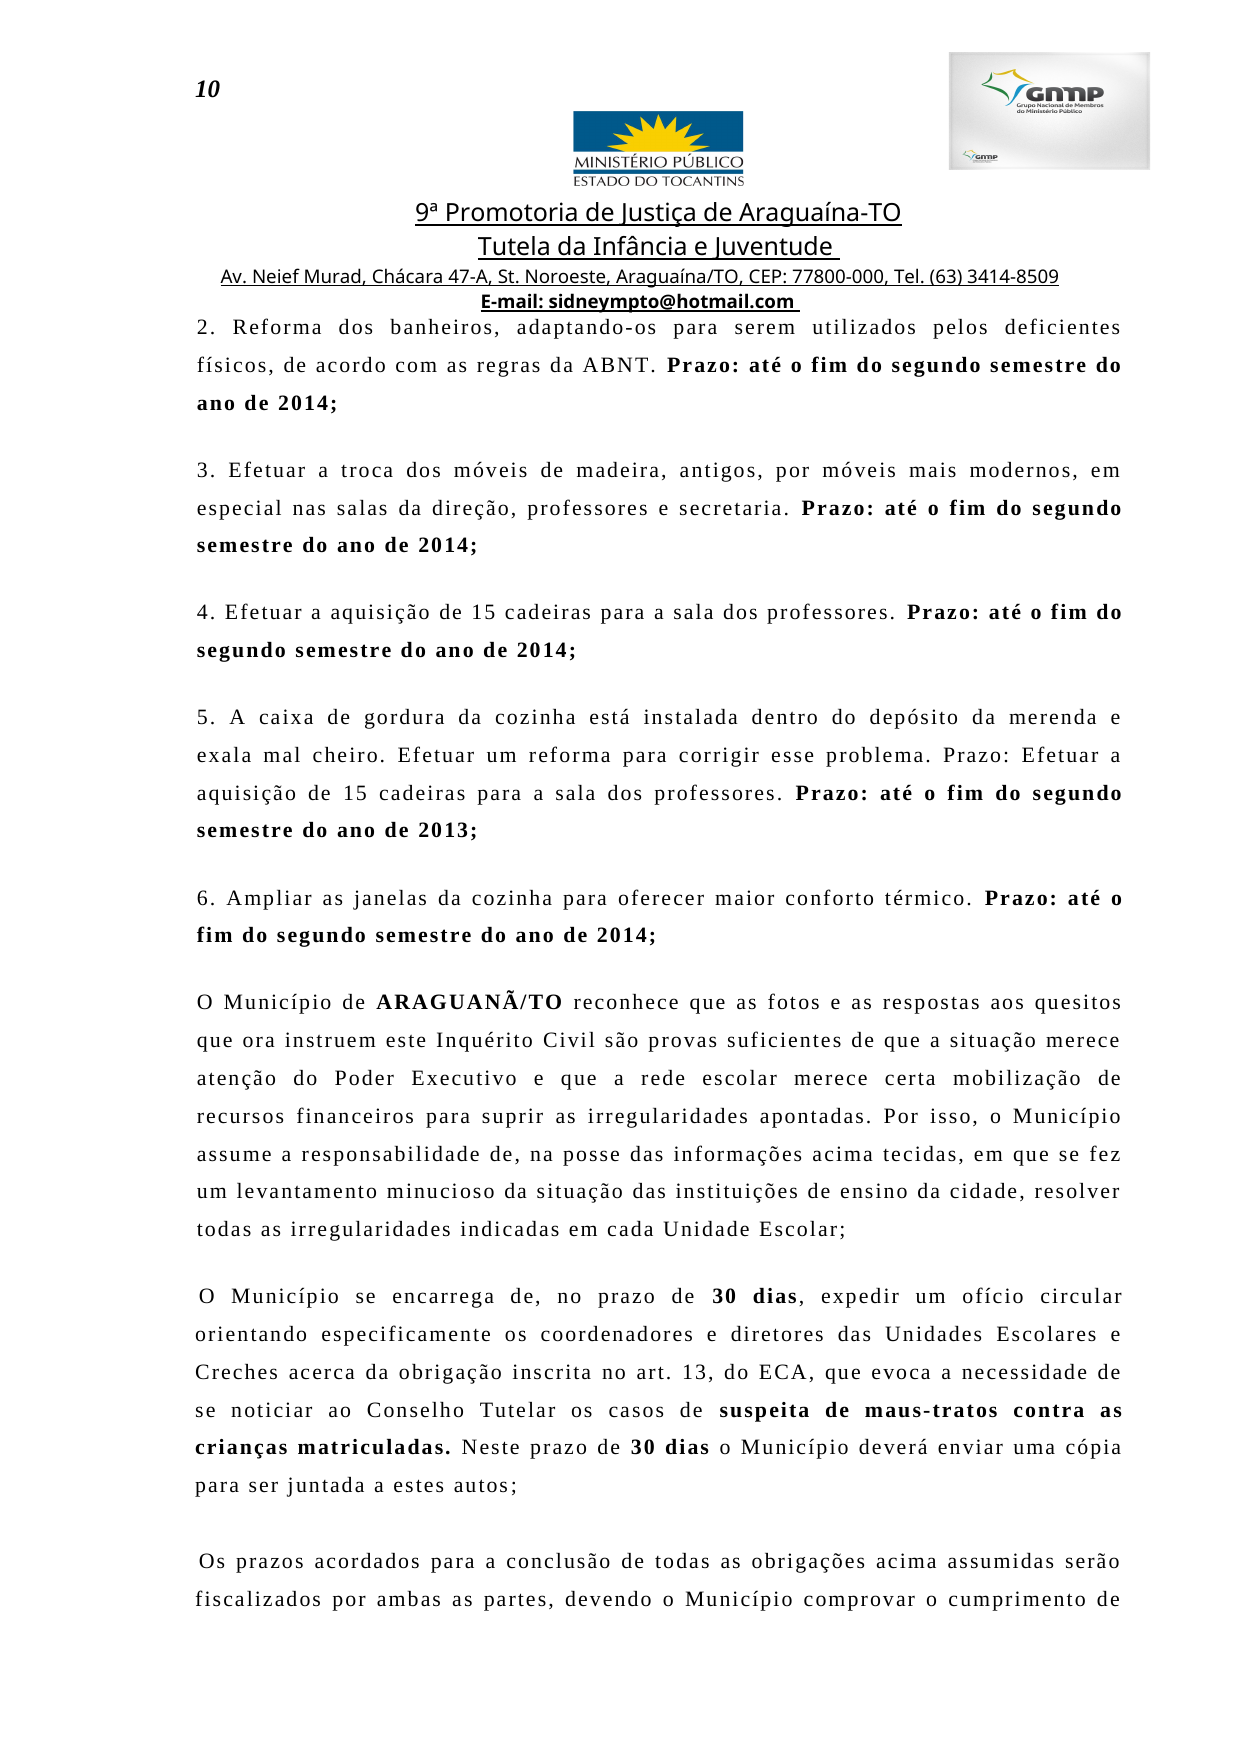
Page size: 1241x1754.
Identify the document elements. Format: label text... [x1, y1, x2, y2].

text Os prazos acordados para a conclusão de todas as obrigações acima assumidas serão fiscalizados por ambas as partes, devendo o Município comprovar o cumprimento de [195, 1548, 1122, 1611]
text 4. Efetuar a aquisição de 15 cadeiras para a sala dos professores. Prazo: até o fim do segundo semestre do ano de 2014; [197, 599, 1122, 662]
text O Município se encarrega de, no prazo de 30 dias, expedir um ofício circular orientando especificamente os coordenadores e diretores das Unidades Escolares e Creches acerca da obrigação inscrita no art. 13, do ECA, que evoca a necessidade de se noticiar ao Conselho Tutelar os casos de suspeita de maus-tratos contra as crianças matriculadas. Neste prazo de 30 dias o Município deverá enviar uma cópia para ser juntada a estes autos; [195, 1283, 1122, 1497]
picture [948, 52, 1150, 170]
text 6. Ampliar as janelas da cozinha para oferecer maior conforto térmico. Prazo: até o fim do segundo semestre do ano de 2014; [197, 884, 1122, 947]
text 2. Reforma dos banheiros, adaptando-os para serem utilizados pelos deficientes físicos, de acordo com as regras da ABNT. Prazo: até o fim do segundo semestre do ano de 2014; [197, 314, 1122, 415]
text O Município de ARAGUANÃ/TO reconhece que as fotos e as respostas aos quesitos que ora instruem este Inquérito Civil são provas suficientes de que a situação merece atenção do Poder Executivo e que a rede escolar merece certa mobilização de recursos financeiros para suprir as irregularidades apontadas. Por isso, o Município assume a responsabilidade de, na posse das informações acima tecidas, em que se fez um levantamento minucioso da situação das instituições de ensino da cidade, resolver todas as irregularidades indicadas em cada Unidade Escolar; [197, 989, 1122, 1241]
picture [573, 111, 744, 186]
text 3. Efetuar a troca dos móveis de madeira, antigos, por móveis mais modernos, em especial nas salas da direção, professores e secretaria. Prazo: até o fim do segundo semestre do ano de 2014; [197, 457, 1122, 557]
text 5. A caixa de gordura da cozinha está instalada dentro do depósito da merenda e exala mal cheiro. Efetuar um reforma para corrigir esse problema. Prazo: Efetuar a aquisição de 15 cadeiras para a sala dos professores. Prazo: até o fim do segundo semestre do ano de 2013; [197, 704, 1122, 843]
